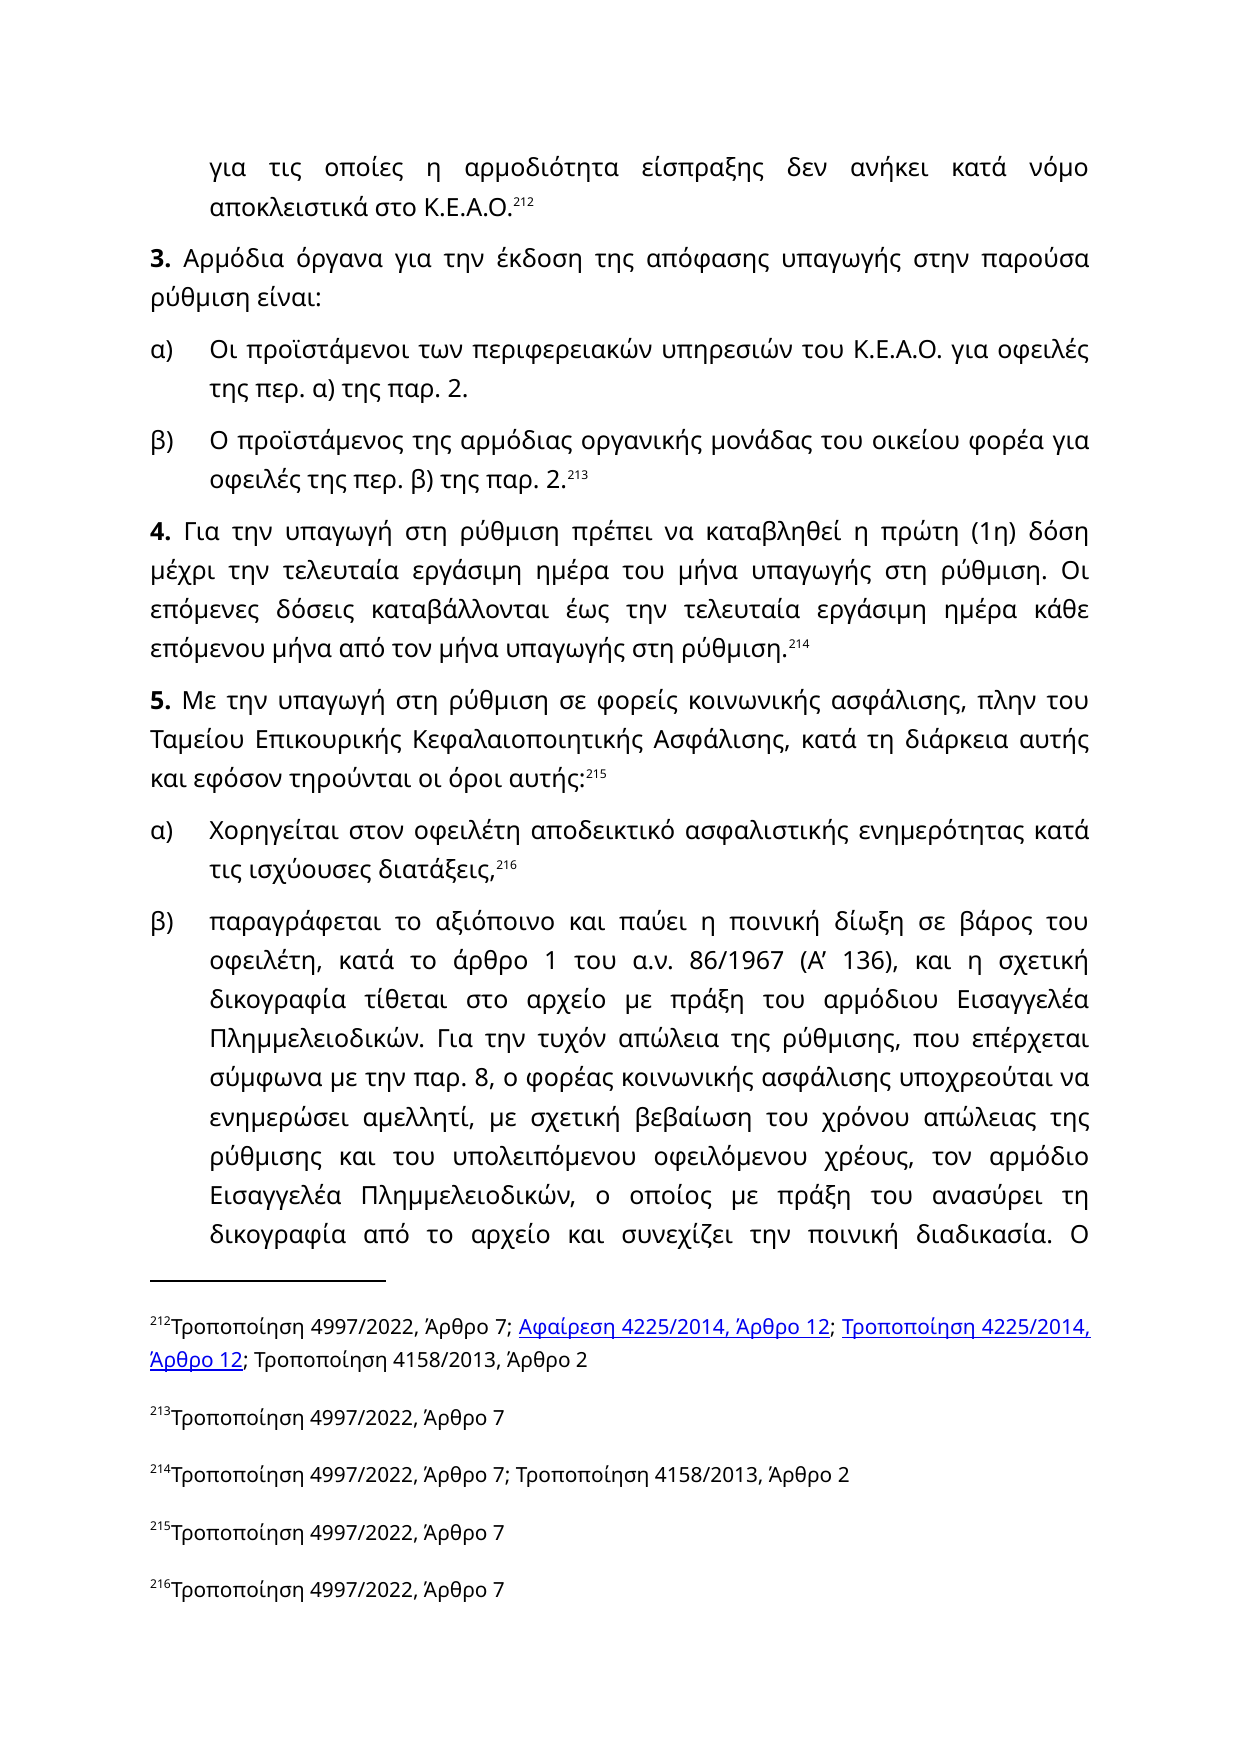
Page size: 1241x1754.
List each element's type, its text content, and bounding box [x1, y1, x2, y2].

list β) Ο προϊστάμενος της αρμόδιας οργανικής μονάδας του οικείου φορέα για οφειλές της περ. β) της παρ. 2. [150, 422, 1090, 496]
text 3. Αρμόδια όργανα για την έκδοση της απόφασης υπαγωγής στην παρούσα ρύθμιση είναι: [150, 241, 1090, 314]
list α) Οι προϊστάμενοι των περιφερειακών υπηρεσιών του Κ.Ε.Α.Ο. για οφειλές της περ. α) της παρ. 2. [150, 332, 1090, 405]
text Τροποποίηση 4997/2022, Άρθρο 7; Αφαίρεση 4225/2014, Άρθρο 12; Τροποποίηση 4225/2014, Άρθρο 12; Τροποποίηση 4158/2013, Άρθρο 2 [150, 1312, 1090, 1373]
text Τροποποίηση 4997/2022, Άρθρο 7 [150, 1403, 1090, 1431]
list για τις οποίες η αρμοδιότητα είσπραξης δεν ανήκει κατά νόμο αποκλειστικά στο Κ.Ε.Α.Ο. [150, 150, 1090, 223]
list β) παραγράφεται το αξιόποινο και παύει η ποινική δίωξη σε βάρος του οφειλέτη, κατά το άρθρο 1 του α.ν. 86/1967 (Α’ 136), και η σχετική δικογραφία τίθεται στο αρχείο με πράξη του αρμόδιου Εισαγγελέα Πλημμελειοδικών. Για την τυχόν απώλεια της ρύθμισης, που επέρχεται σύμφωνα με την παρ. 8, ο φορέας κοινωνικής ασφάλισης υποχρεούται να ενημερώσει αμελλητί, με σχετική βεβαίωση του χρόνου απώλειας της ρύθμισης και του υπολειπόμενου οφειλόμενου χρέους, τον αρμόδιο Εισαγγελέα Πλημμελειοδικών, ο οποίος με πράξη του ανασύρει τη δικογραφία από το αρχείο και συνεχίζει την ποινική διαδικασία. Ο [150, 903, 1090, 1251]
text 4. Για την υπαγωγή στη ρύθμιση πρέπει να καταβληθεί η πρώτη (1η) δόση μέχρι την τελευταία εργάσιμη ημέρα του μήνα υπαγωγής στη ρύθμιση. Οι επόμενες δόσεις καταβάλλονται έως την τελευταία εργάσιμη ημέρα κάθε επόμενου μήνα από τον μήνα υπαγωγής στη ρύθμιση. [150, 513, 1090, 665]
text Τροποποίηση 4997/2022, Άρθρο 7 [150, 1576, 1090, 1604]
list α) Χορηγείται στον οφειλέτη αποδεικτικό ασφαλιστικής ενημερότητας κατά τις ισχύουσες διατάξεις, [150, 812, 1090, 886]
text Τροποποίηση 4997/2022, Άρθρο 7 [150, 1518, 1090, 1546]
text Τροποποίηση 4997/2022, Άρθρο 7; Τροποποίηση 4158/2013, Άρθρο 2 [150, 1460, 1090, 1489]
text 5. Με την υπαγωγή στη ρύθμιση σε φορείς κοινωνικής ασφάλισης, πλην του Ταμείου Επικουρικής Κεφαλαιοποιητικής Ασφάλισης, κατά τη διάρκεια αυτής και εφόσον τηρούνται οι όροι αυτής: [150, 682, 1090, 795]
